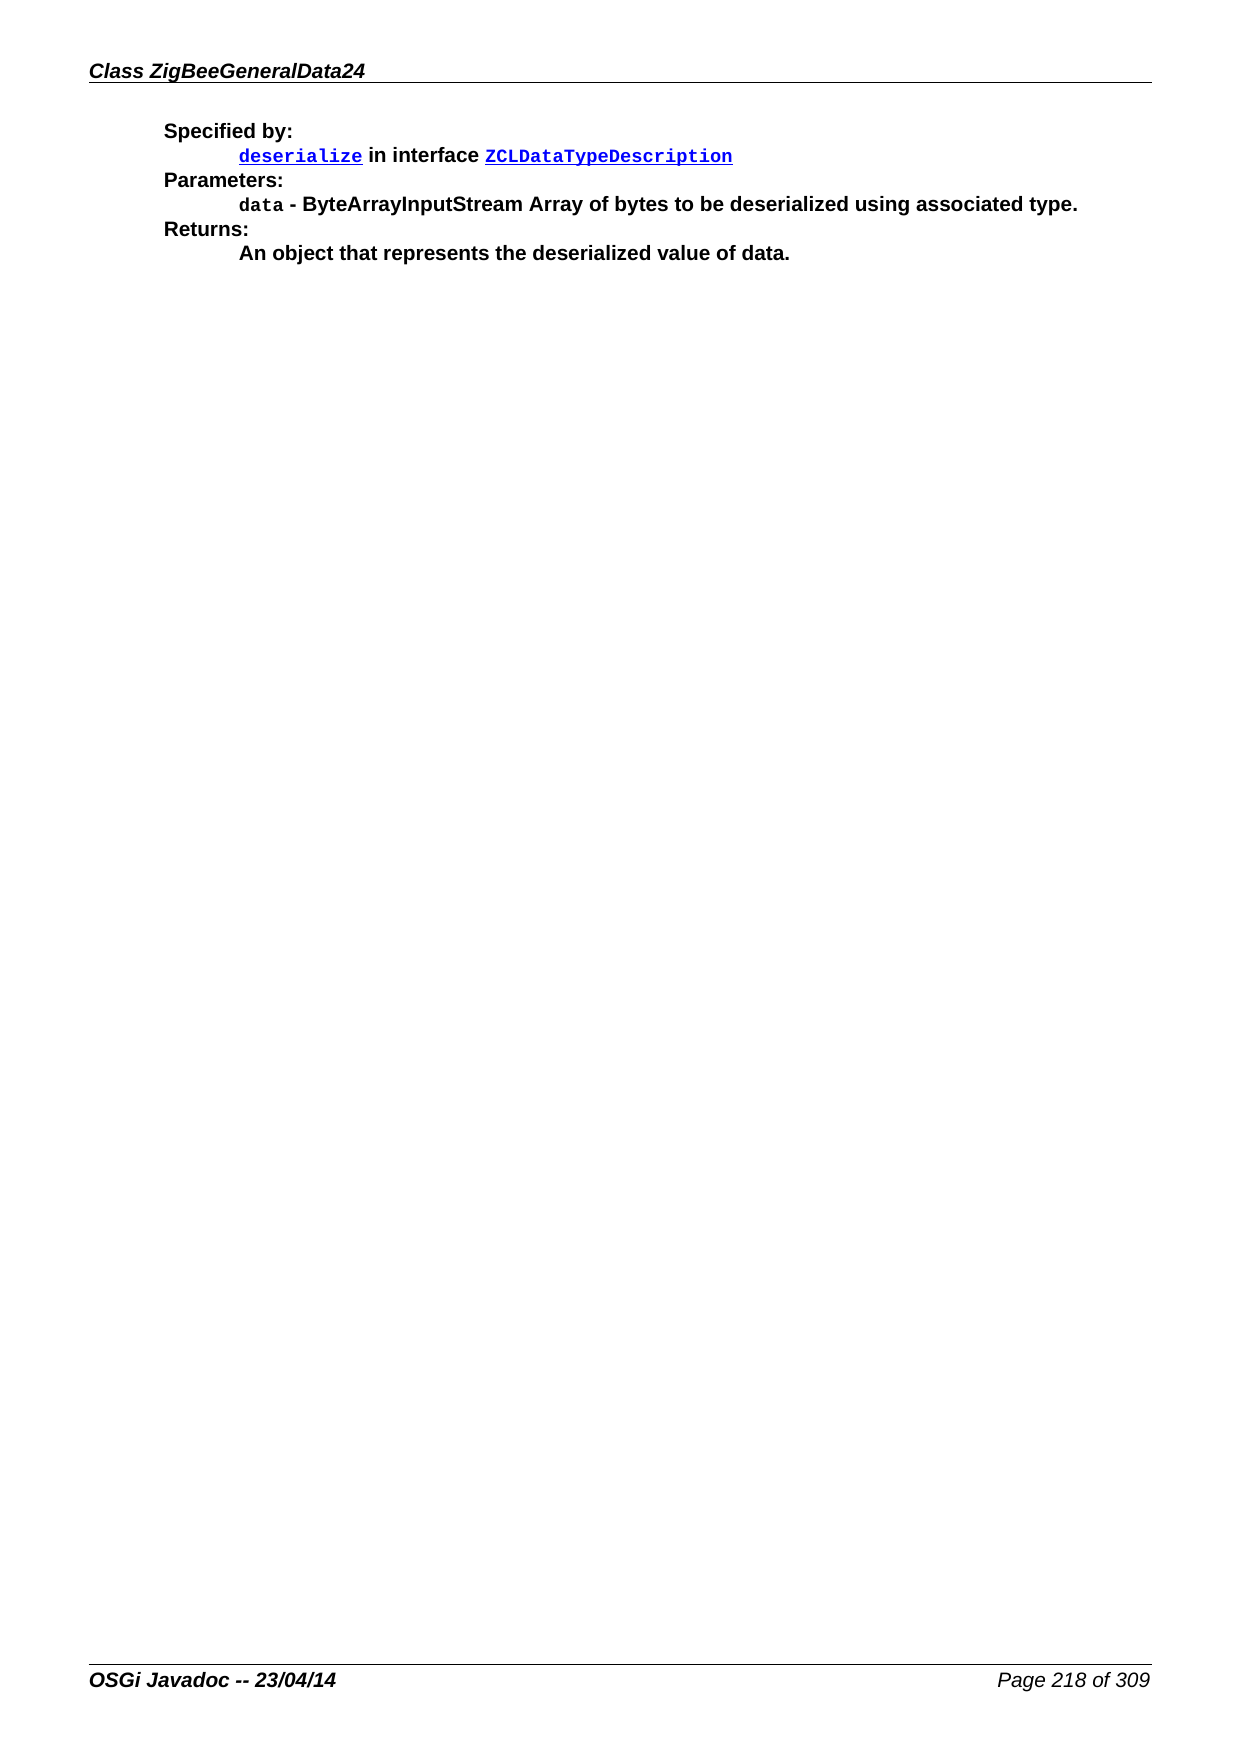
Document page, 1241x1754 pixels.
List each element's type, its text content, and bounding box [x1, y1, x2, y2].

text Specified by: [163, 118, 1152, 142]
text deserialize in interface ZCLDataTypeDescription [238, 142, 1152, 168]
text Parameters: [163, 168, 1152, 192]
text An object that represents the deserialized value of data. [238, 241, 1152, 265]
text data - ByteArrayInputStream Array of bytes to be deserialized using associated type. [238, 192, 1152, 217]
text Returns: [163, 217, 1152, 241]
